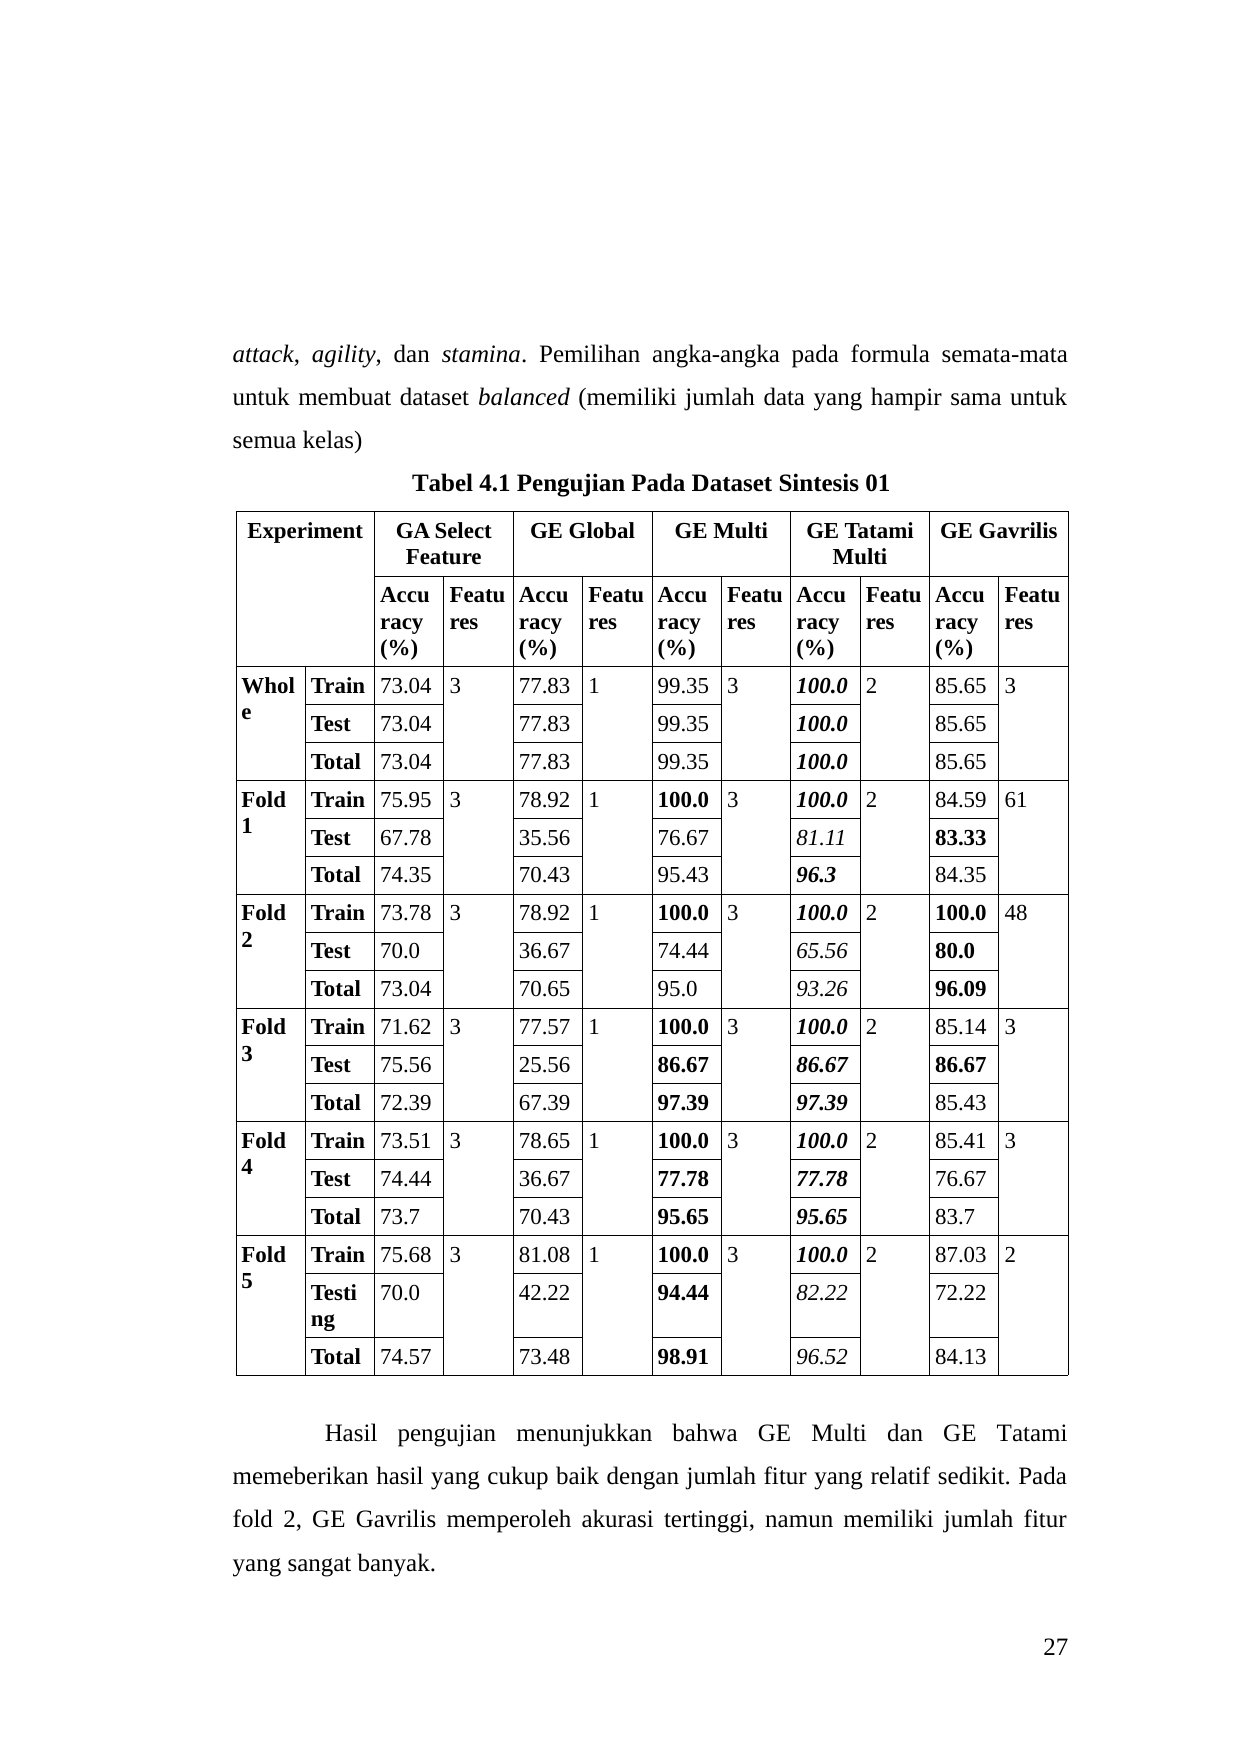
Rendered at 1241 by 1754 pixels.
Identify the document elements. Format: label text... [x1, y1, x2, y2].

table_cell 86.67 [791, 1046, 860, 1083]
table_cell 73.04 [375, 971, 443, 1007]
table_cell 70.43 [514, 1198, 582, 1235]
table_cell Features [999, 577, 1068, 666]
table_cell 85.14 [930, 1009, 998, 1045]
table_cell 3 [722, 667, 790, 780]
table_cell 73.78 [375, 895, 443, 932]
table_cell 83.7 [930, 1198, 998, 1235]
text Hasil pengujian menunjukkan bahwa GE Multi dan GE Tatami memeberikan hasil yang cukup baik dengan jumlah fitur yang relatif sedikit. Pada fold 2, GE Gavrilis memperoleh akurasi tertinggi, namun memiliki jumlah fitur yang sangat banyak. [232, 1418, 1068, 1576]
text Tabel 4.1 Pengujian Pada Dataset Sintesis 01 [232, 468, 1068, 497]
table_cell 100.0 [791, 743, 860, 780]
table_cell 100.0 [653, 781, 721, 818]
table_cell Total [306, 1338, 374, 1375]
table_cell 100.0 [653, 1009, 721, 1045]
table_cell Train [306, 1122, 374, 1159]
table_cell 42.22 [514, 1274, 582, 1337]
table_cell Accuracy (%) [930, 577, 998, 666]
text attack, agility, dan stamina. Pemilihan angka-angka pada formula semata-mata untuk membuat dataset balanced (memiliki jumlah data yang hampir sama untuk semua kelas) [232, 339, 1068, 454]
table_cell Accuracy (%) [791, 577, 860, 666]
table_cell Train [306, 895, 374, 932]
table_header GE Multi [653, 512, 790, 576]
table_cell 85.65 [930, 743, 998, 780]
table_cell 77.78 [653, 1160, 721, 1197]
table_cell 75.56 [375, 1046, 443, 1083]
table_cell 100.0 [791, 1236, 860, 1273]
table_cell Train [306, 1009, 374, 1045]
table_cell Features [861, 577, 929, 666]
table_cell 35.56 [514, 819, 582, 856]
table_cell 1 [583, 895, 652, 1007]
table_cell 94.44 [653, 1274, 721, 1337]
table_cell Test [306, 819, 374, 856]
table_cell Features [444, 577, 513, 666]
table_cell 2 [861, 895, 929, 1007]
table_cell 99.35 [653, 743, 721, 780]
table_cell 3 [444, 1236, 513, 1375]
table_cell 80.0 [930, 933, 998, 969]
table_cell 76.67 [653, 819, 721, 856]
table_cell 99.35 [653, 705, 721, 742]
table_cell 100.0 [930, 895, 998, 932]
table_cell 1 [583, 1236, 652, 1375]
table_cell 3 [999, 1009, 1068, 1121]
table_cell 96.09 [930, 971, 998, 1007]
table_cell 2 [861, 1009, 929, 1121]
table_cell 3 [444, 781, 513, 894]
table_cell 77.83 [514, 667, 582, 704]
table_cell 2 [861, 781, 929, 894]
table_header GA Select Feature [375, 512, 513, 576]
table_cell Train [306, 667, 374, 704]
table_cell Train [306, 1236, 374, 1273]
table_cell 86.67 [653, 1046, 721, 1083]
table_cell 82.22 [791, 1274, 860, 1337]
table_cell Fold 1 [237, 781, 305, 894]
table_cell Features [583, 577, 652, 666]
table_cell 36.67 [514, 1160, 582, 1197]
table_cell Accuracy (%) [375, 577, 443, 666]
table_cell 73.48 [514, 1338, 582, 1375]
table_cell 78.65 [514, 1122, 582, 1159]
table_cell 85.65 [930, 667, 998, 704]
table_cell 73.04 [375, 667, 443, 704]
table_cell 70.0 [375, 933, 443, 969]
table_cell 100.0 [653, 1122, 721, 1159]
table_cell 70.0 [375, 1274, 443, 1337]
table_cell 3 [722, 781, 790, 894]
table_cell 86.67 [930, 1046, 998, 1083]
table_cell 81.08 [514, 1236, 582, 1273]
table_cell 93.26 [791, 971, 860, 1007]
table_cell 1 [583, 1009, 652, 1121]
table_cell 77.83 [514, 743, 582, 780]
table_cell 84.59 [930, 781, 998, 818]
table_cell 3 [444, 895, 513, 1007]
table_cell 95.65 [791, 1198, 860, 1235]
table_cell 73.7 [375, 1198, 443, 1235]
table_cell 3 [999, 1122, 1068, 1235]
table_cell 73.04 [375, 705, 443, 742]
table_cell Total [306, 857, 374, 894]
table_cell Fold 3 [237, 1009, 305, 1121]
table_cell 98.91 [653, 1338, 721, 1375]
table_cell 97.39 [791, 1084, 860, 1121]
table_cell 96.3 [791, 857, 860, 894]
table_cell 3 [999, 667, 1068, 780]
table_cell Accuracy (%) [514, 577, 582, 666]
table_cell Total [306, 971, 374, 1007]
table_cell 100.0 [791, 1009, 860, 1045]
table_cell 70.65 [514, 971, 582, 1007]
table_cell 3 [722, 1236, 790, 1375]
table_cell 48 [999, 895, 1068, 1007]
table_cell 81.11 [791, 819, 860, 856]
table_cell 2 [861, 667, 929, 780]
table_cell 100.0 [791, 895, 860, 932]
table_cell 73.51 [375, 1122, 443, 1159]
table_cell 72.39 [375, 1084, 443, 1121]
table_cell 3 [722, 895, 790, 1007]
table_cell Features [722, 577, 790, 666]
table_cell 3 [722, 1122, 790, 1235]
table_cell Test [306, 1046, 374, 1083]
table_cell 84.35 [930, 857, 998, 894]
table_cell 74.57 [375, 1338, 443, 1375]
table_cell 77.83 [514, 705, 582, 742]
table_cell 71.62 [375, 1009, 443, 1045]
table_cell 78.92 [514, 895, 582, 932]
table_cell 3 [444, 1009, 513, 1121]
table_cell 77.78 [791, 1160, 860, 1197]
table_cell 100.0 [653, 895, 721, 932]
table_cell 85.41 [930, 1122, 998, 1159]
table_cell 72.22 [930, 1274, 998, 1337]
table_cell 67.39 [514, 1084, 582, 1121]
table_cell 74.44 [375, 1160, 443, 1197]
table_cell Total [306, 1084, 374, 1121]
table_cell 95.65 [653, 1198, 721, 1235]
table_cell 87.03 [930, 1236, 998, 1273]
table_cell 78.92 [514, 781, 582, 818]
table_cell 61 [999, 781, 1068, 894]
table_cell 36.67 [514, 933, 582, 969]
table_cell 76.67 [930, 1160, 998, 1197]
table_cell 74.44 [653, 933, 721, 969]
table_cell 70.43 [514, 857, 582, 894]
table_cell 85.65 [930, 705, 998, 742]
table_cell Total [306, 743, 374, 780]
table_cell 1 [583, 1122, 652, 1235]
table_cell Total [306, 1198, 374, 1235]
table_cell 77.57 [514, 1009, 582, 1045]
table_cell 83.33 [930, 819, 998, 856]
table_cell Whole [237, 667, 305, 780]
table_cell 96.52 [791, 1338, 860, 1375]
table_cell Fold 4 [237, 1122, 305, 1235]
table_header GE Tatami Multi [791, 512, 929, 576]
table_cell 2 [861, 1122, 929, 1235]
table_cell 95.0 [653, 971, 721, 1007]
table_cell 1 [583, 781, 652, 894]
table_cell 3 [444, 1122, 513, 1235]
table_cell 85.43 [930, 1084, 998, 1121]
table_cell 75.95 [375, 781, 443, 818]
table_header GE Global [514, 512, 652, 576]
table_cell 100.0 [791, 705, 860, 742]
table_cell 95.43 [653, 857, 721, 894]
table_cell 74.35 [375, 857, 443, 894]
table_cell 73.04 [375, 743, 443, 780]
table_header GE Gavrilis [930, 512, 1068, 576]
table_cell Accuracy (%) [653, 577, 721, 666]
table_cell Test [306, 1160, 374, 1197]
table_cell 2 [999, 1236, 1068, 1375]
table_header Experiment [237, 512, 374, 666]
table_cell 1 [583, 667, 652, 780]
table_cell 100.0 [653, 1236, 721, 1273]
table_cell 67.78 [375, 819, 443, 856]
table_cell 100.0 [791, 1122, 860, 1159]
table_cell 99.35 [653, 667, 721, 704]
table_cell 97.39 [653, 1084, 721, 1121]
table_cell 3 [722, 1009, 790, 1121]
table_cell 25.56 [514, 1046, 582, 1083]
table_cell 84.13 [930, 1338, 998, 1375]
table_cell Test [306, 933, 374, 969]
table_cell 75.68 [375, 1236, 443, 1273]
table_cell Testing [306, 1274, 374, 1337]
table_cell Test [306, 705, 374, 742]
table_cell 100.0 [791, 667, 860, 704]
table_cell Fold 5 [237, 1236, 305, 1375]
table_cell 2 [861, 1236, 929, 1375]
table_cell Fold 2 [237, 895, 305, 1007]
table_cell Train [306, 781, 374, 818]
table_cell 65.56 [791, 933, 860, 969]
table_cell 100.0 [791, 781, 860, 818]
table_cell 3 [444, 667, 513, 780]
